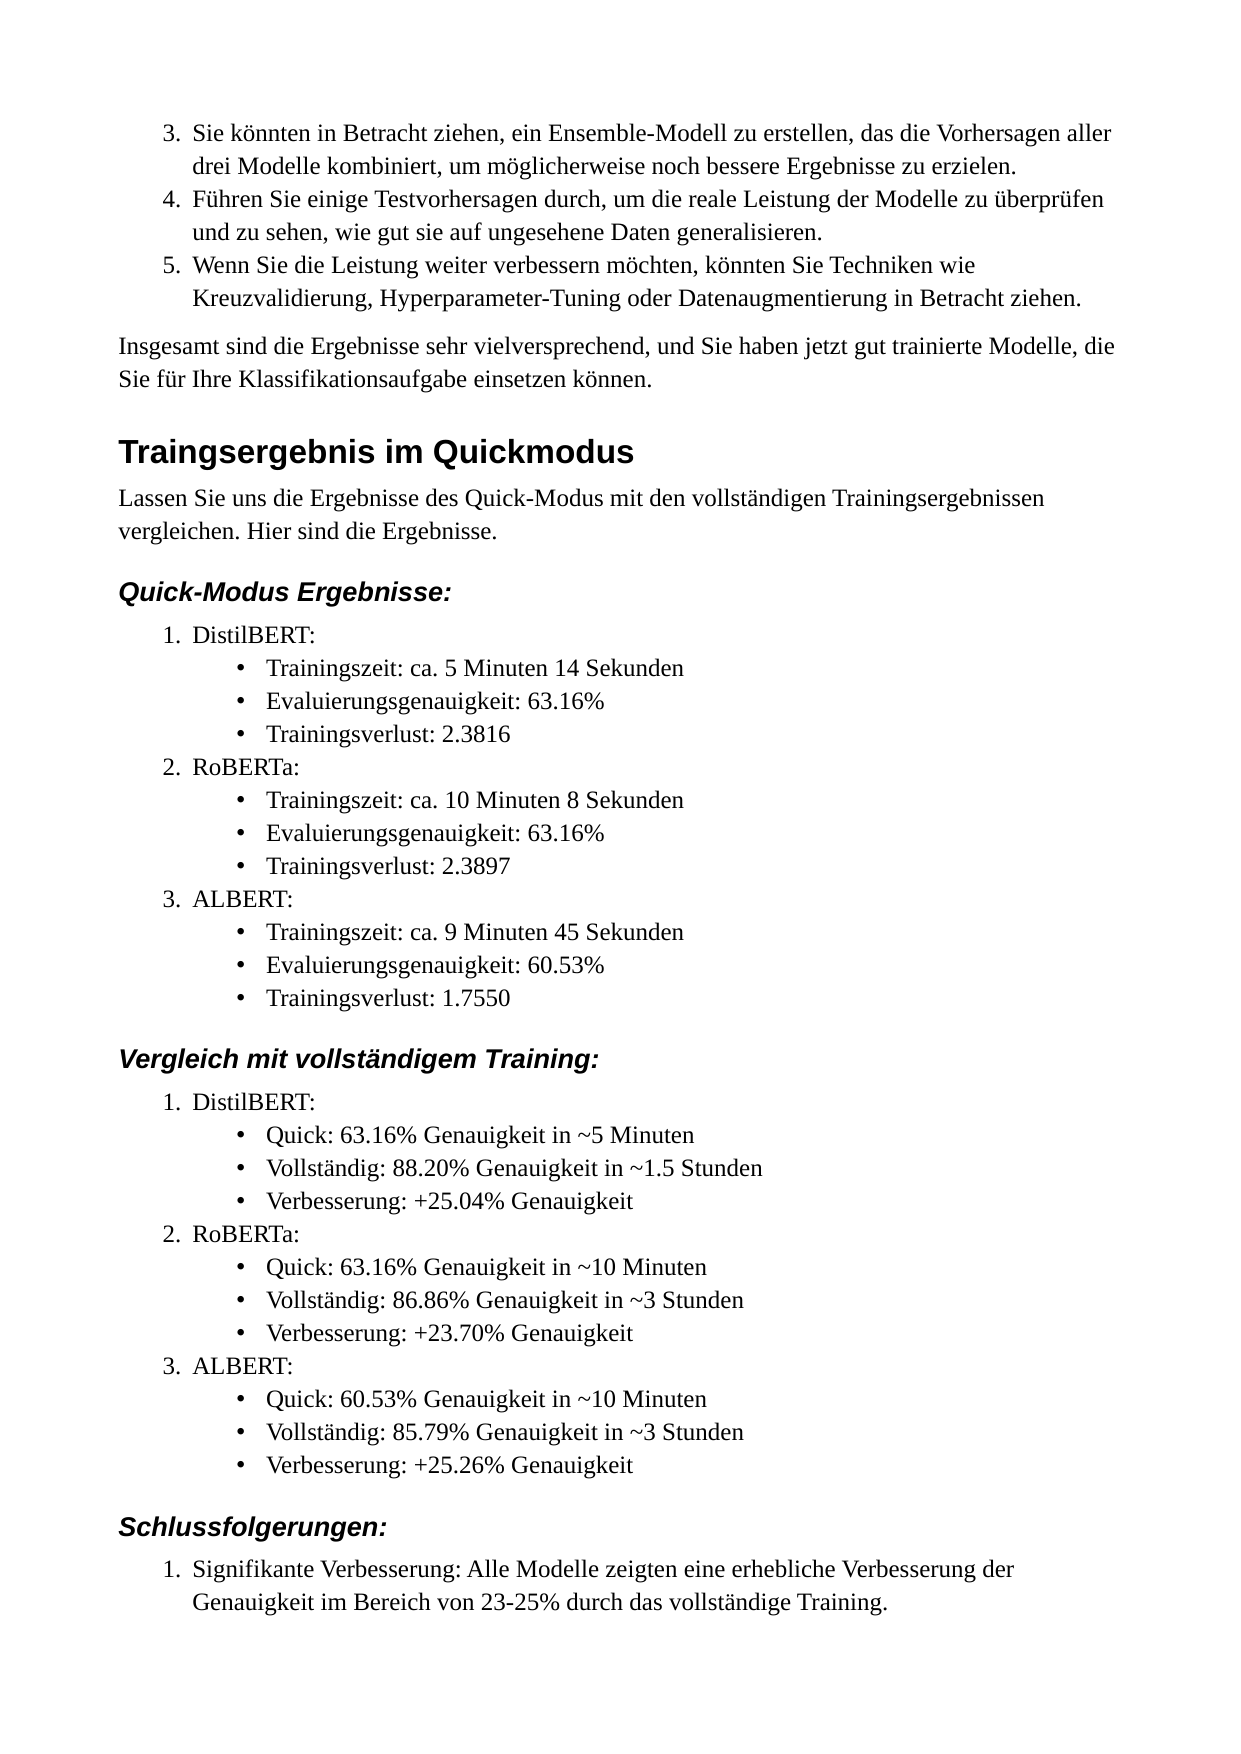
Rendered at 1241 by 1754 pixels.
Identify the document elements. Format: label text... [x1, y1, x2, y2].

list Verbesserung: +25.04% Genauigkeit [236, 1186, 1122, 1215]
list ALBERT: [162, 1351, 1122, 1380]
list Vollständig: 85.79% Genauigkeit in ~3 Stunden [236, 1417, 1122, 1446]
list Evaluierungsgenauigkeit: 60.53% [236, 950, 1122, 979]
list Evaluierungsgenauigkeit: 63.16% [236, 686, 1122, 715]
text Lassen Sie uns die Ergebnisse des Quick-Modus mit den vollständigen Trainingsergebnissen vergleichen. Hier sind die Ergebnisse. [118, 483, 1122, 545]
list Sie könnten in Betracht ziehen, ein Ensemble-Modell zu erstellen, das die Vorhersagen aller drei Modelle kombiniert, um möglicherweise noch bessere Ergebnisse zu erzielen. [162, 118, 1122, 180]
subtitle Quick-Modus Ergebnisse: [118, 576, 1122, 608]
list Quick: 63.16% Genauigkeit in ~10 Minuten [236, 1252, 1122, 1281]
text Insgesamt sind die Ergebnisse sehr vielversprechend, und Sie haben jetzt gut trainierte Modelle, die Sie für Ihre Klassifikationsaufgabe einsetzen können. [118, 331, 1122, 393]
list Trainingsverlust: 1.7550 [236, 983, 1122, 1012]
list DistilBERT: [162, 620, 1122, 649]
subtitle Traingsergebnis im Quickmodus [118, 432, 1122, 471]
list RoBERTa: [162, 1219, 1122, 1248]
list Trainingszeit: ca. 10 Minuten 8 Sekunden [236, 785, 1122, 814]
list Trainingszeit: ca. 9 Minuten 45 Sekunden [236, 917, 1122, 946]
list Vollständig: 88.20% Genauigkeit in ~1.5 Stunden [236, 1153, 1122, 1182]
list DistilBERT: [162, 1087, 1122, 1116]
subtitle Vergleich mit vollständigem Training: [118, 1043, 1122, 1075]
list Verbesserung: +25.26% Genauigkeit [236, 1450, 1122, 1479]
list RoBERTa: [162, 752, 1122, 781]
list ALBERT: [162, 884, 1122, 913]
list Vollständig: 86.86% Genauigkeit in ~3 Stunden [236, 1285, 1122, 1314]
list Quick: 63.16% Genauigkeit in ~5 Minuten [236, 1120, 1122, 1149]
list Evaluierungsgenauigkeit: 63.16% [236, 818, 1122, 847]
list Verbesserung: +23.70% Genauigkeit [236, 1318, 1122, 1347]
list Signifikante Verbesserung: Alle Modelle zeigten eine erhebliche Verbesserung der Genauigkeit im Bereich von 23-25% durch das vollständige Training. [162, 1554, 1122, 1616]
list Trainingsverlust: 2.3816 [236, 719, 1122, 748]
list Wenn Sie die Leistung weiter verbessern möchten, könnten Sie Techniken wie Kreuzvalidierung, Hyperparameter-Tuning oder Datenaugmentierung in Betracht ziehen. [162, 250, 1122, 312]
list Quick: 60.53% Genauigkeit in ~10 Minuten [236, 1384, 1122, 1413]
list Führen Sie einige Testvorhersagen durch, um die reale Leistung der Modelle zu überprüfen und zu sehen, wie gut sie auf ungesehene Daten generalisieren. [162, 184, 1122, 246]
list Trainingszeit: ca. 5 Minuten 14 Sekunden [236, 653, 1122, 682]
list Trainingsverlust: 2.3897 [236, 851, 1122, 880]
subtitle Schlussfolgerungen: [118, 1511, 1122, 1542]
